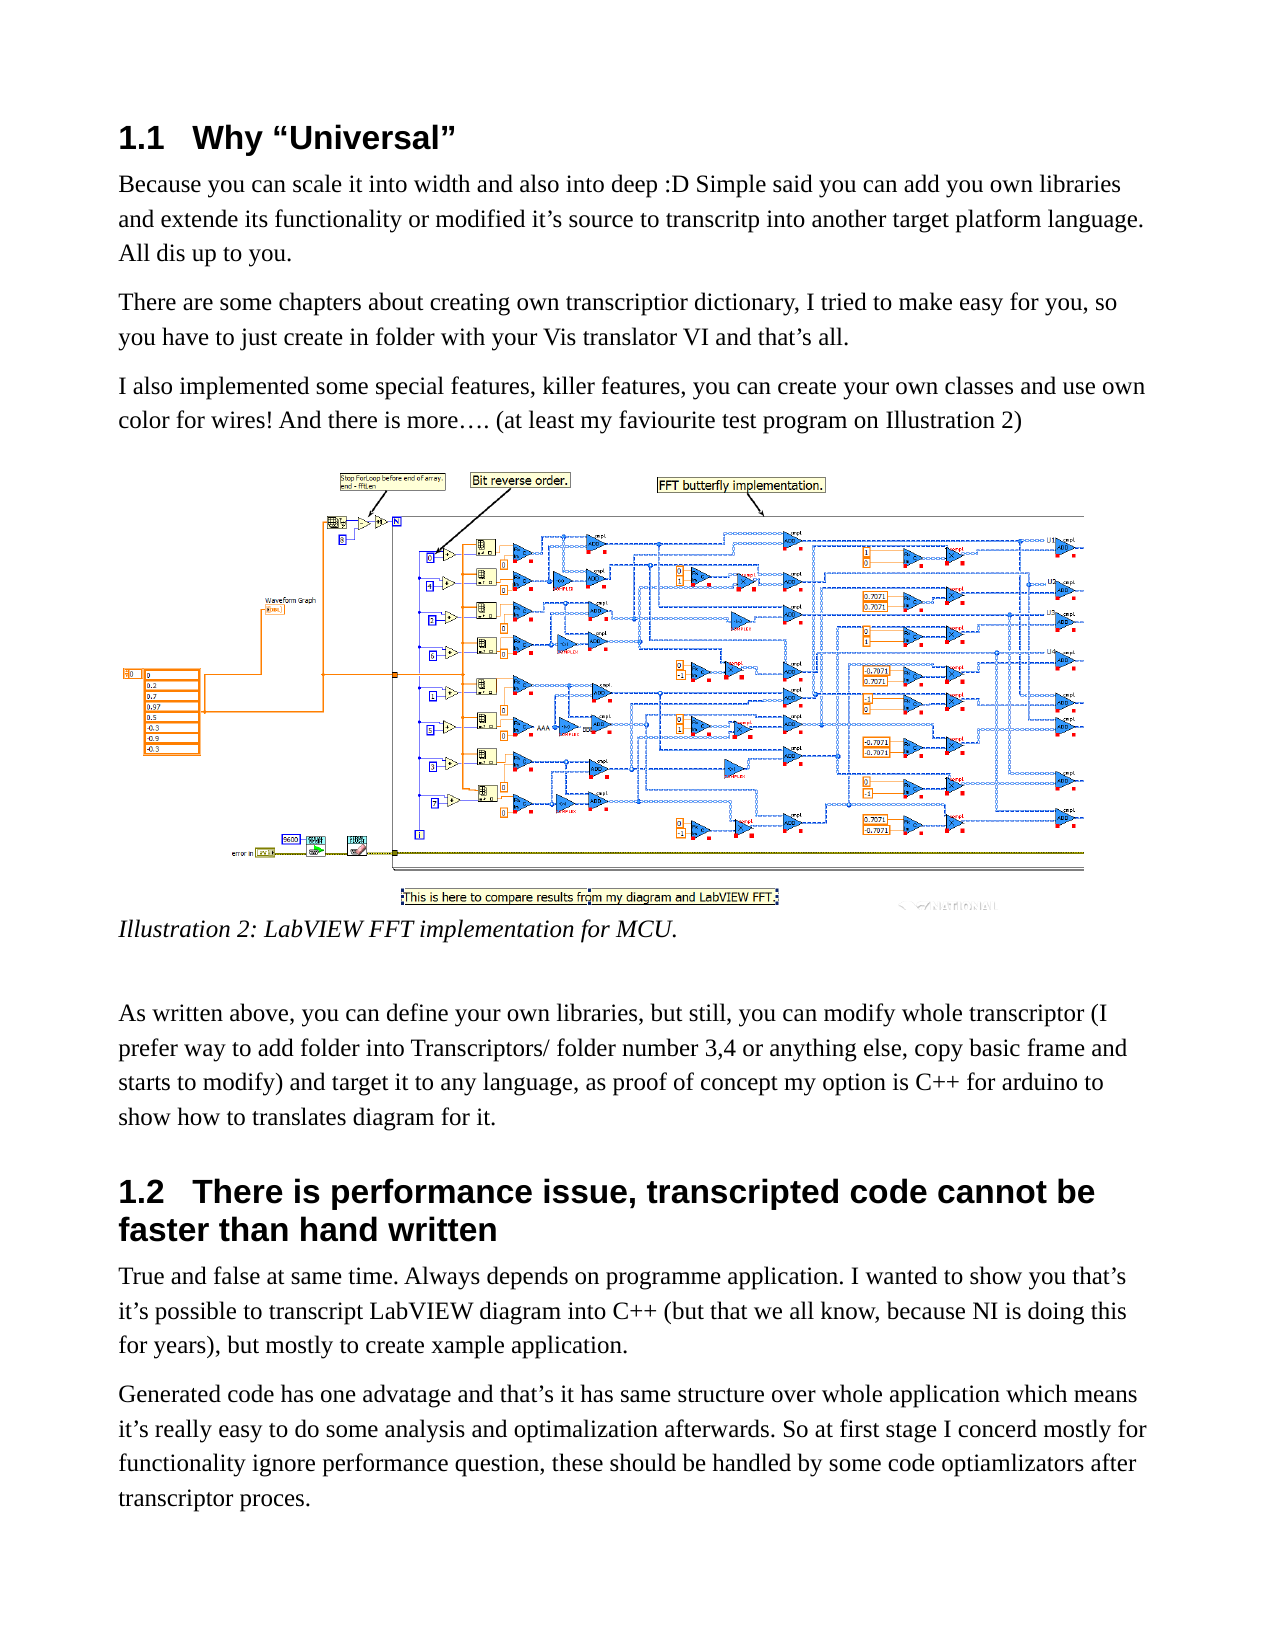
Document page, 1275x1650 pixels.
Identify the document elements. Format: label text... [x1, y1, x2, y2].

text True and false at same time. Always depends on programme application. I wanted to show you that’s it’s possible to transcript LabVIEW diagram into C++ (but that we all know, because NI is doing this for years), but mostly to create xample application. [118, 1261, 1157, 1359]
text Because you can scale it into width and also into deep :D Simple said you can add you own libraries and extende its functionality or modified it’s source to transcritp into another target platform language. All dis up to you. [118, 169, 1157, 267]
text I also implemented some special features, killer features, you can create your own classes and use own color for wires! And there is more…. (at least my faviourite test program on Illustration 2) [118, 371, 1157, 434]
subtitle There is performance issue, transcripted code cannot be faster than hand written [118, 1171, 1157, 1249]
subtitle Why “Universal” [118, 118, 1157, 157]
text Illustration 2: LabVIEW FFT implementation for MCU. [118, 910, 1157, 943]
text As written above, you can define your own libraries, but still, you can modify whole transcriptor (I prefer way to add folder into Transcriptors/ folder number 3,4 or anything else, copy basic frame and starts to modify) and target it to any language, as proof of concept my option is C++ for arduino to show how to translates diagram for it. [118, 998, 1157, 1130]
text Generated code has one advatage and that’s it has same structure over whole application which means it’s really easy to do some analysis and optimalization afterwards. So at first stage I concerd mostly for functionality ignore performance question, these should be handled by some code optiamlizators after transcriptor proces. [118, 1379, 1157, 1511]
text There are some chapters about creating own transcriptior dictionary, I tried to make easy for you, so you have to just create in folder with your Vis translator VI and that’s all. [118, 287, 1157, 351]
picture [118, 466, 1084, 910]
